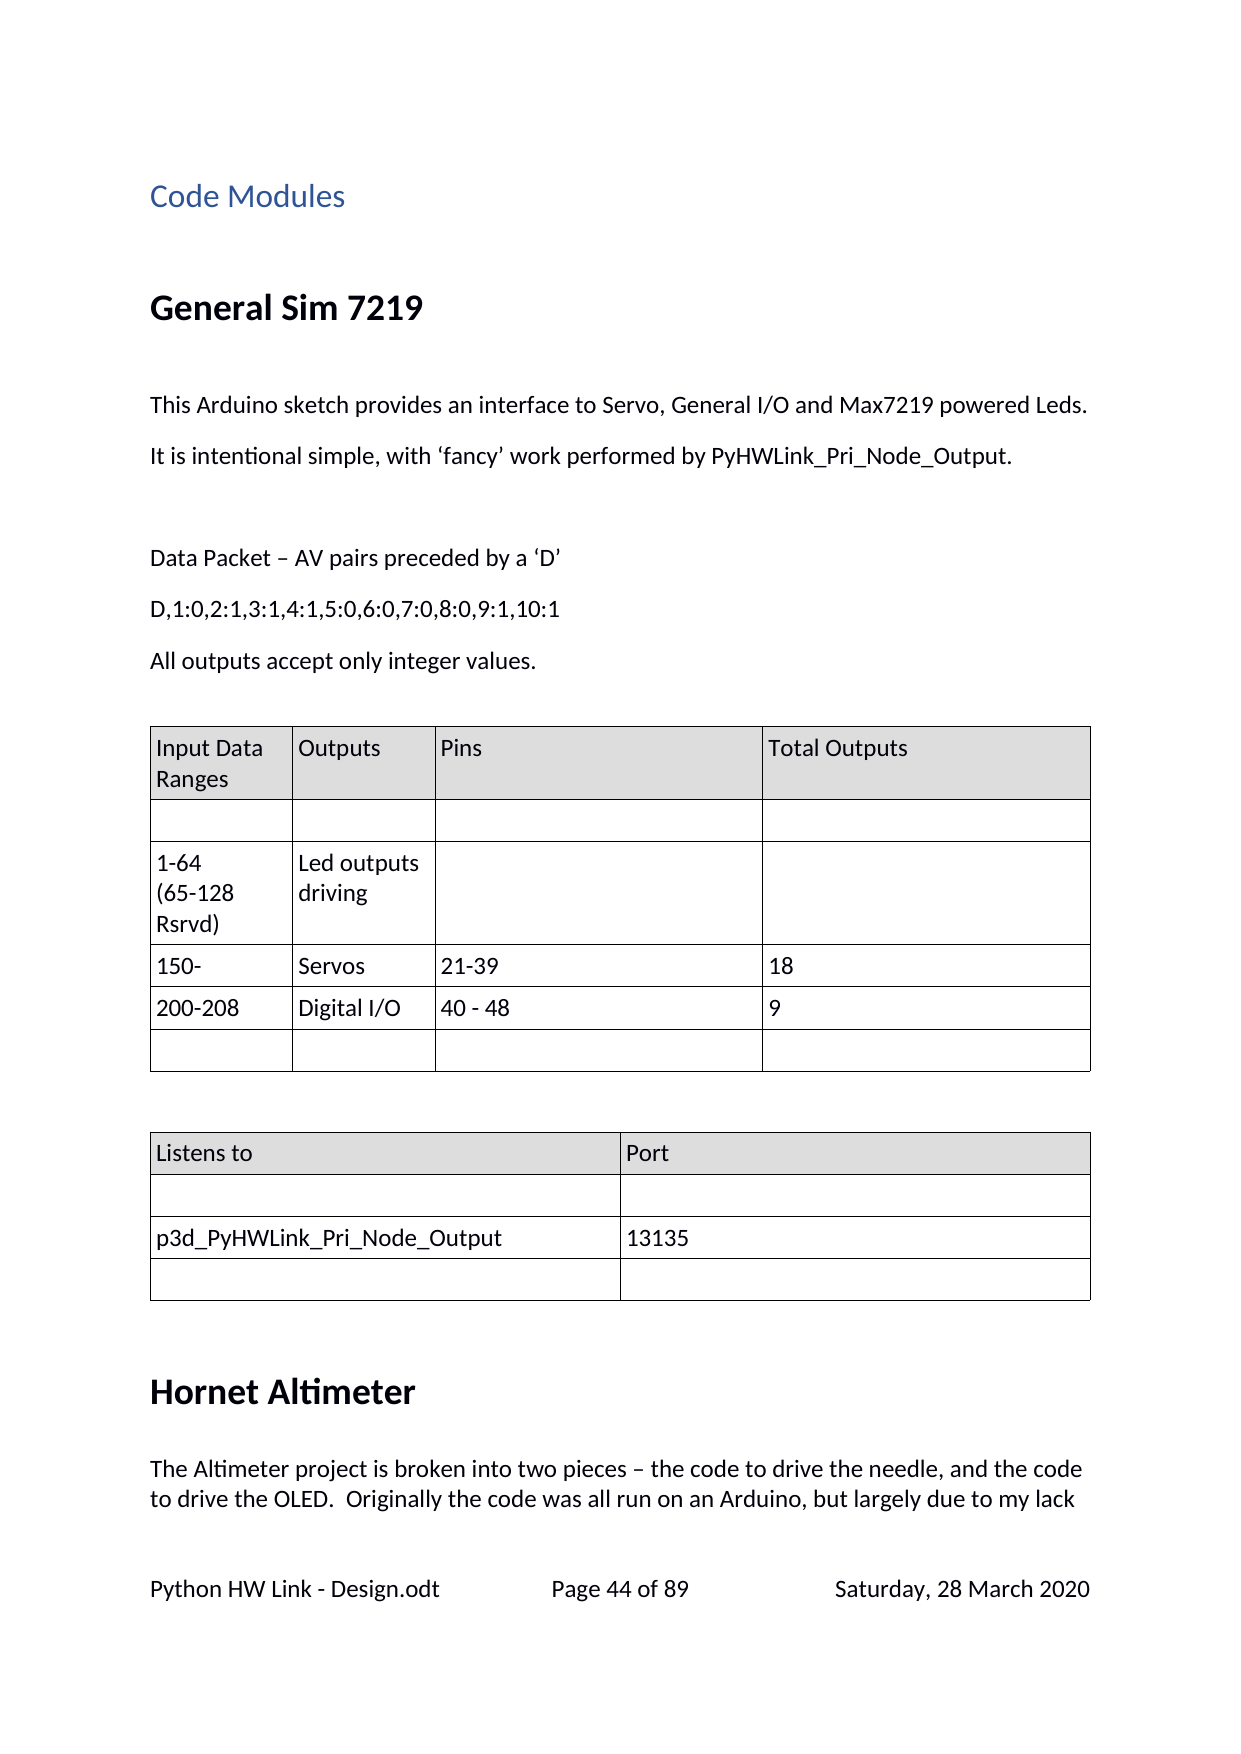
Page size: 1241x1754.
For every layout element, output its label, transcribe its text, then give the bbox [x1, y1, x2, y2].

table_cell [763, 1030, 1090, 1071]
text All outputs accept only integer values. [150, 645, 1090, 675]
table_cell 21-39 [436, 945, 762, 986]
table_cell [151, 1175, 620, 1216]
table_cell 150- [151, 945, 292, 986]
table_cell 200-208 [151, 987, 292, 1028]
table_header Listens to [151, 1133, 620, 1174]
table_header Pins [436, 727, 762, 799]
table_cell 18 [763, 945, 1090, 986]
table_cell 40 - 48 [436, 987, 762, 1028]
table_cell [436, 842, 762, 944]
subtitle General Sim 7219 [150, 284, 1090, 329]
table_header Port [621, 1133, 1090, 1174]
subtitle Code Modules [150, 175, 1090, 216]
table_cell [621, 1175, 1090, 1216]
table_cell Servos [293, 945, 435, 986]
table_cell Digital I/O [293, 987, 435, 1028]
text It is intentional simple, with ‘fancy’ work performed by PyHWLink_Pri_Node_Output. [150, 440, 1090, 471]
table_cell [763, 800, 1090, 841]
table_cell 9 [763, 987, 1090, 1028]
text Data Packet – AV pairs preceded by a ‘D’ [150, 542, 1090, 573]
text The Altimeter project is broken into two pieces – the code to drive the needle, and the code to drive the OLED. Originally the code was all run on an Arduino, but largely due to my lack [150, 1453, 1090, 1514]
table_cell [151, 1030, 292, 1071]
text This Arduino sketch provides an interface to Servo, General I/O and Max7219 powered Leds. [150, 389, 1090, 419]
table_header Total Outputs [763, 727, 1090, 799]
table_cell [151, 800, 292, 841]
table_cell p3d_PyHWLink_Pri_Node_Output [151, 1217, 620, 1258]
table_cell 1-64 (65-128 Rsrvd) [151, 842, 292, 944]
table_header Input Data Ranges [151, 727, 292, 799]
table_cell [151, 1259, 620, 1300]
table_cell [436, 800, 762, 841]
table_cell [436, 1030, 762, 1071]
table_cell [293, 800, 435, 841]
table_header Outputs [293, 727, 435, 799]
table_cell [763, 842, 1090, 944]
table_cell Led outputs driving [293, 842, 435, 944]
table_cell 13135 [621, 1217, 1090, 1258]
table_cell [293, 1030, 435, 1071]
text D,1:0,2:1,3:1,4:1,5:0,6:0,7:0,8:0,9:1,10:1 [150, 594, 1090, 624]
table_cell [621, 1259, 1090, 1300]
subtitle Hornet Altimeter [150, 1368, 1090, 1414]
